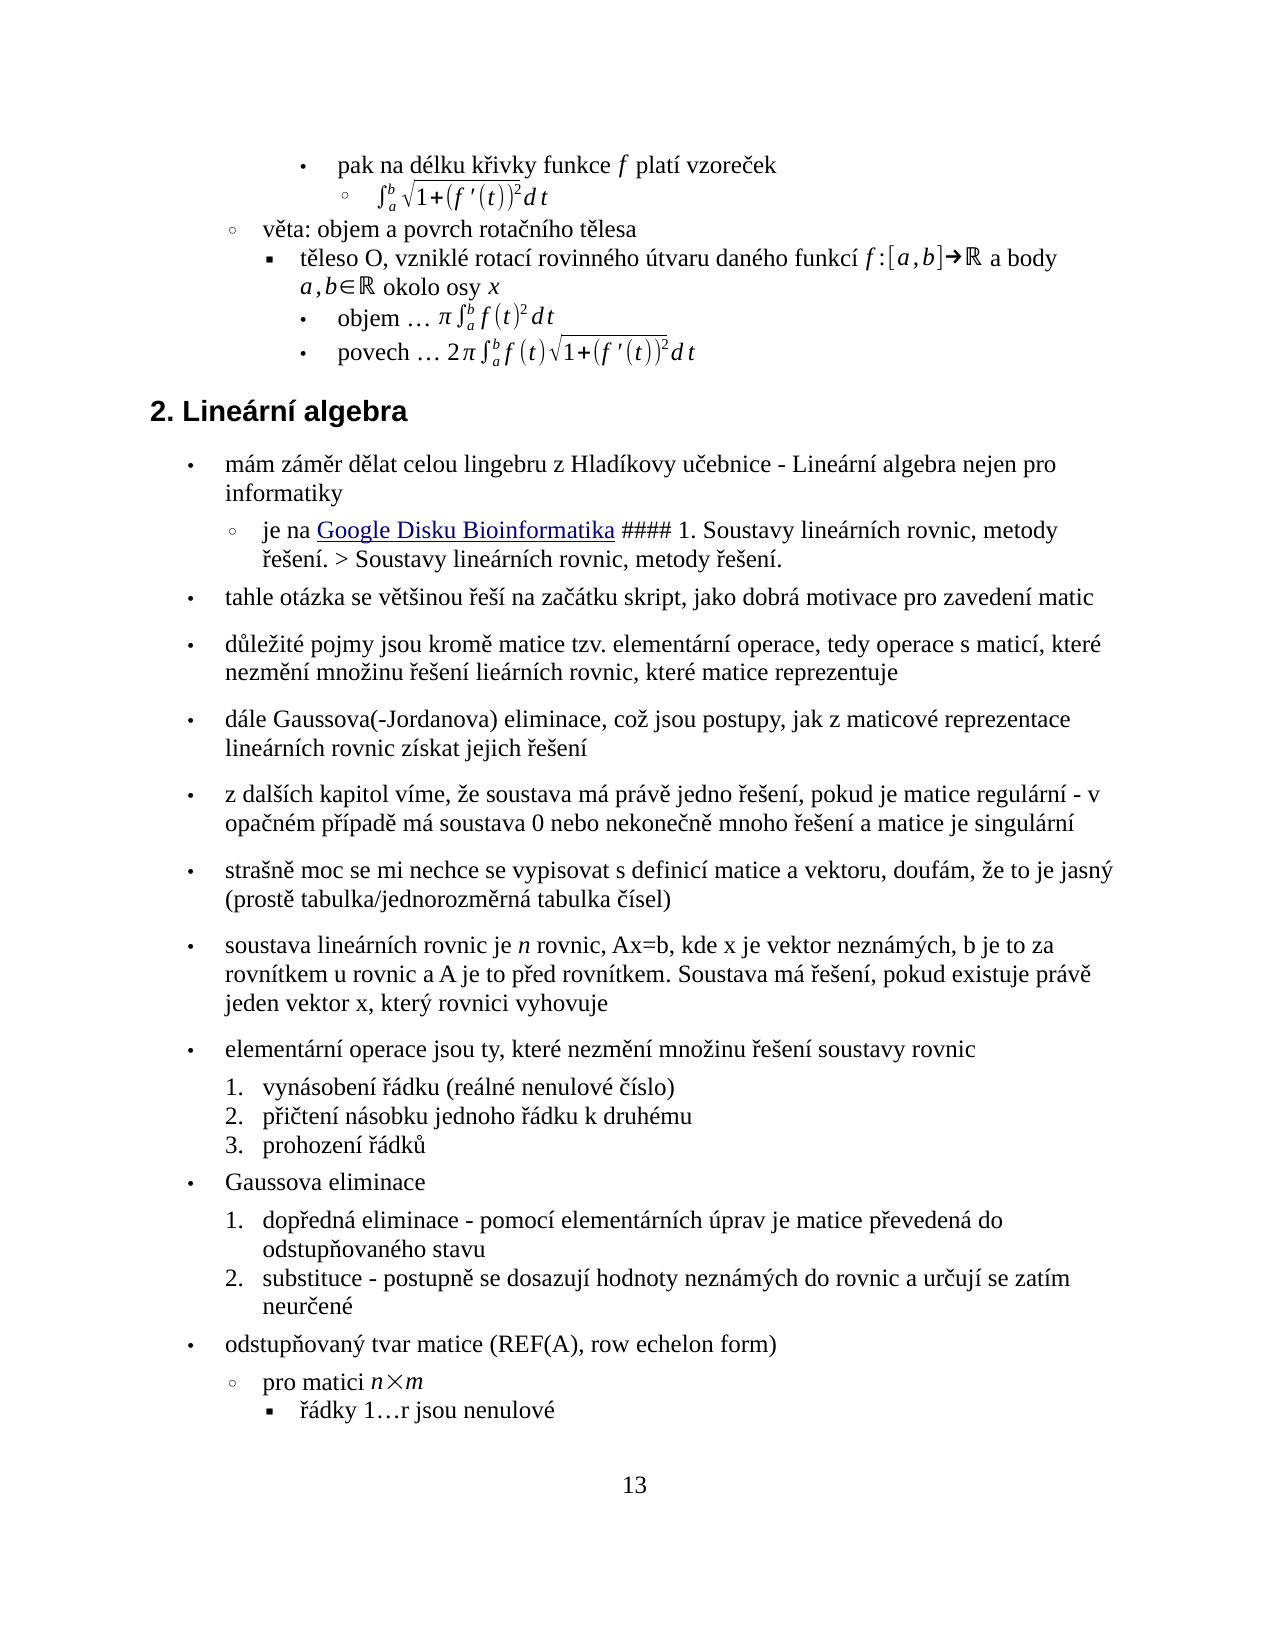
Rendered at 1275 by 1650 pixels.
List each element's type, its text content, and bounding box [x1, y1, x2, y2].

list mám záměr dělat celou lingebru z Hladíkovy učebnice - Lineární algebra nejen pro informatiky [187, 449, 1125, 507]
list pro matici [225, 1367, 1125, 1396]
list věta: objem a povrch rotačního tělesa [225, 214, 1125, 243]
list tahle otázka se většinou řeší na začátku skript, jako dobrá motivace pro zavedení matic [187, 582, 1125, 611]
list je na Google Disku Bioinformatika #### 1. Soustavy lineárních rovnic, metody řešení. > Soustavy lineárních rovnic, metody řešení. [225, 516, 1125, 573]
list vynásobení řádku (reálné nenulové číslo) [225, 1072, 1125, 1101]
list Gaussova eliminace [187, 1167, 1125, 1196]
list prohození řádků [225, 1130, 1125, 1158]
list těleso O, vzniklé rotací rovinného útvaru daného funkcí a body okolo osy [262, 243, 1125, 301]
list přičtení násobku jednoho řádku k druhému [225, 1101, 1125, 1130]
list řádky 1…r jsou nenulové [262, 1396, 1125, 1424]
list soustava lineárních rovnic je n rovnic, Ax=b, kde x je vektor neznámých, b je to za rovnítkem u rovnic a A je to před rovnítkem. Soustava má řešení, pokud existuje právě jeden vektor x, který rovnici vyhovuje [187, 930, 1125, 1017]
list elementární operace jsou ty, které nezmění množinu řešení soustavy rovnic [187, 1034, 1125, 1063]
list strašně moc se mi nechce se vypisovat s definicí matice a vektoru, doufám, že to je jasný (prostě tabulka/jednorozměrná tabulka čísel) [187, 855, 1125, 912]
list z dalších kapitol víme, že soustava má právě jedno řešení, pokud je matice regulární - v opačném případě má soustava 0 nebo nekonečně mnoho řešení a matice je singulární [187, 779, 1125, 837]
list povech … [300, 334, 1125, 369]
list dopředná eliminace - pomocí elementárních úprav je matice převedená do odstupňovaného stavu [225, 1205, 1125, 1263]
list dále Gaussova(-Jordanova) eliminace, což jsou postupy, jak z maticové reprezentace lineárních rovnic získat jejich řešení [187, 704, 1125, 762]
list substituce - postupně se dosazují hodnoty neznámých do rovnic a určují se zatím neurčené [225, 1263, 1125, 1320]
list odstupňovaný tvar matice (REF(A), row echelon form) [187, 1329, 1125, 1358]
subtitle 2. Lineární algebra [150, 394, 1125, 428]
list objem … [300, 301, 1125, 334]
list pak na délku křivky funkce platí vzoreček [300, 150, 1125, 179]
list důležité pojmy jsou kromě matice tzv. elementární operace, tedy operace s maticí, které nezmění množinu řešení lieárních rovnic, které matice reprezentuje [187, 629, 1125, 686]
